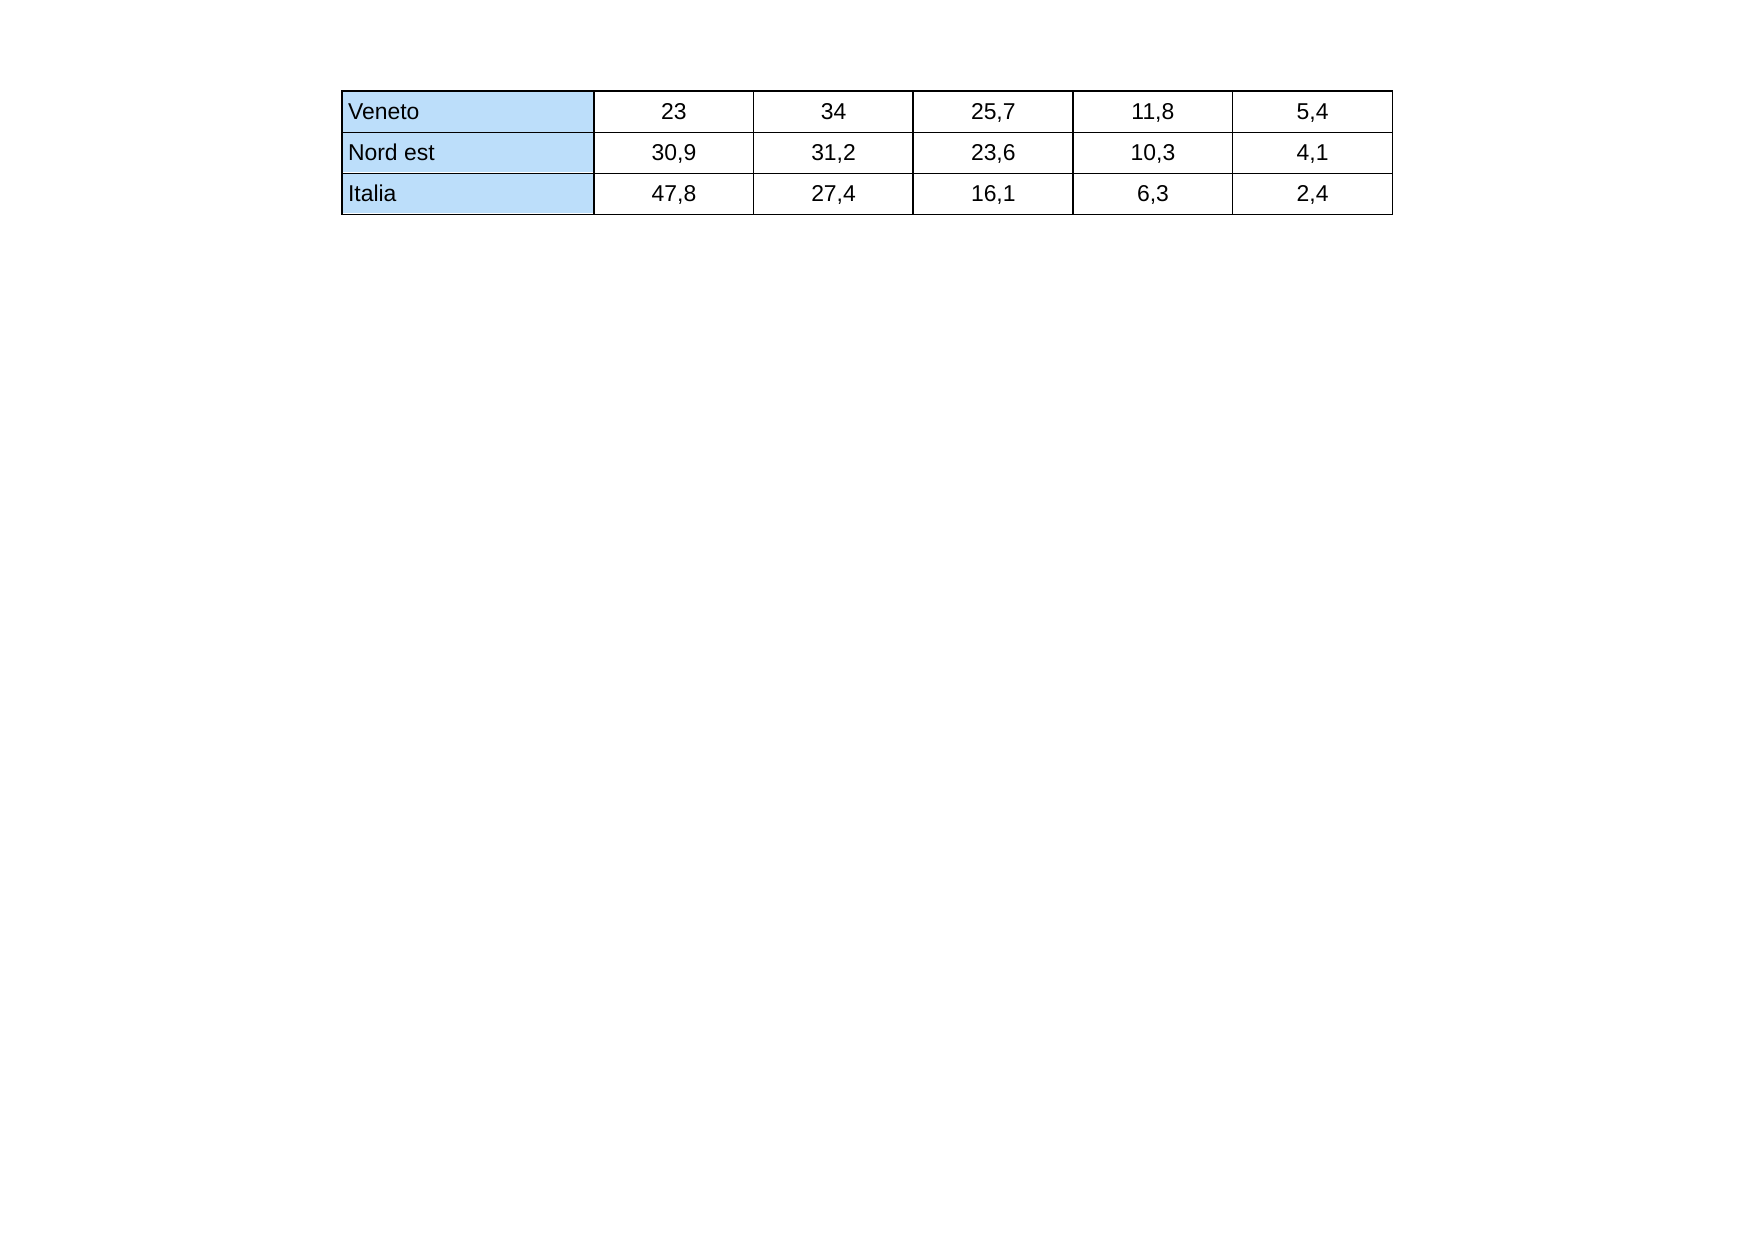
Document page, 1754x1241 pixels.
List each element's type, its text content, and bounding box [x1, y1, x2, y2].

table_cell 2,4 [1233, 174, 1392, 213]
table_cell 16,1 [914, 174, 1072, 213]
table_cell 23,6 [914, 133, 1072, 172]
table_cell 25,7 [914, 92, 1072, 131]
table_cell 6,3 [1074, 174, 1232, 213]
table_cell 31,2 [754, 133, 912, 172]
table_cell Nord est [343, 133, 593, 172]
table_cell 11,8 [1074, 92, 1232, 131]
table_cell 27,4 [754, 174, 912, 213]
table_cell 10,3 [1074, 133, 1232, 172]
table_cell 47,8 [595, 174, 753, 213]
table_cell Veneto [343, 92, 593, 131]
table_cell 4,1 [1233, 133, 1392, 172]
table_cell Italia [343, 174, 593, 213]
table_cell 34 [754, 92, 912, 131]
table_cell 5,4 [1233, 92, 1392, 131]
table_cell 23 [595, 92, 753, 131]
table_cell 30,9 [595, 133, 753, 172]
